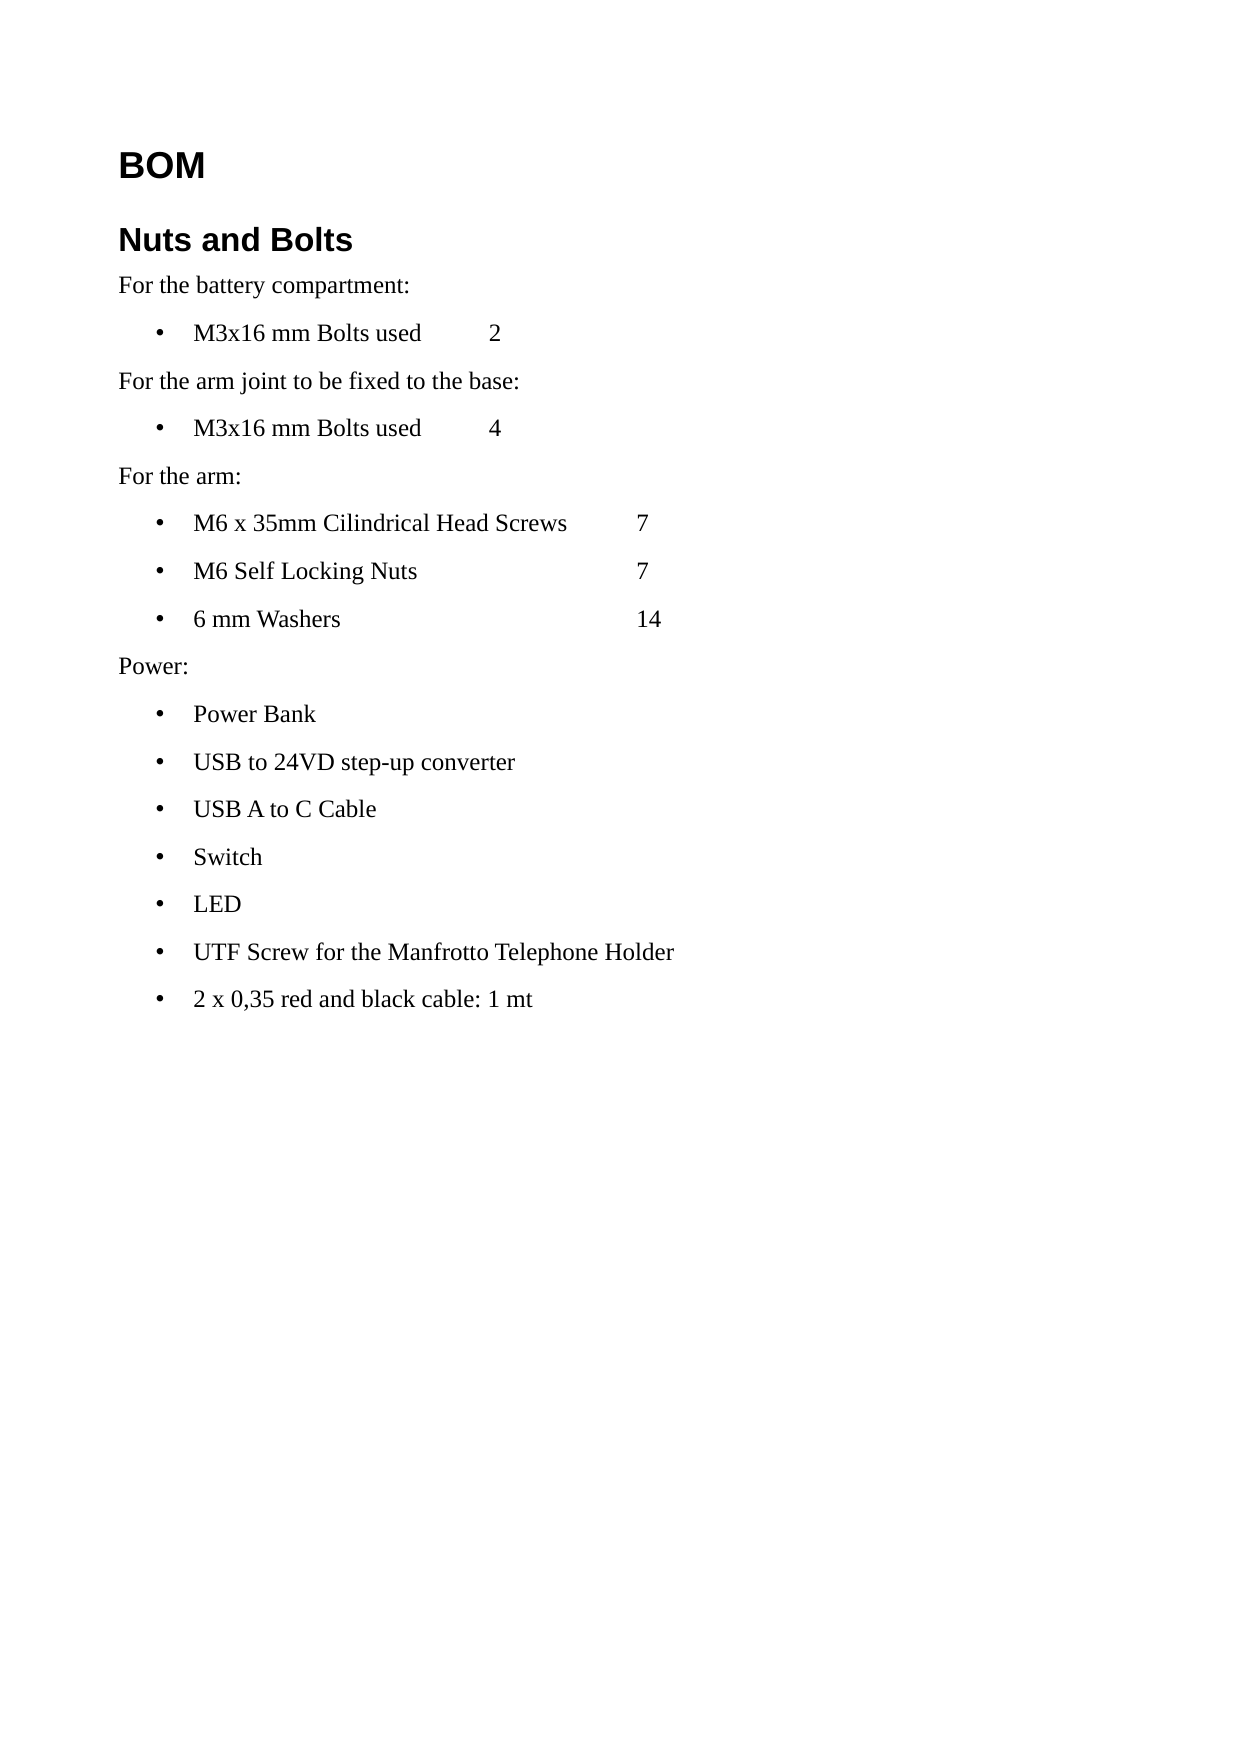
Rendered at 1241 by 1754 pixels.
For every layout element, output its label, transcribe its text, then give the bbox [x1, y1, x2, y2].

list M3x16 mm Bolts used 4 [156, 413, 1122, 442]
list M6 Self Locking Nuts 7 [156, 556, 1122, 585]
list M3x16 mm Bolts used 2 [156, 318, 1122, 347]
list LED [156, 889, 1122, 918]
list Switch [156, 842, 1122, 871]
text For the arm: [118, 461, 1122, 490]
list Power Bank [156, 699, 1122, 728]
list UTF Screw for the Manfrotto Telephone Holder [156, 937, 1122, 966]
subtitle BOM [118, 143, 1122, 186]
subtitle Nuts and Bolts [118, 219, 1122, 258]
text Power: [118, 651, 1122, 680]
text For the battery compartment: [118, 271, 1122, 299]
text For the arm joint to be fixed to the base: [118, 366, 1122, 394]
list M6 x 35mm Cilindrical Head Screws 7 [156, 508, 1122, 537]
list 2 x 0,35 red and black cable: 1 mt [156, 984, 1122, 1013]
list USB A to C Cable [156, 794, 1122, 823]
list 6 mm Washers 14 [156, 604, 1122, 632]
list USB to 24VD step-up converter [156, 747, 1122, 775]
